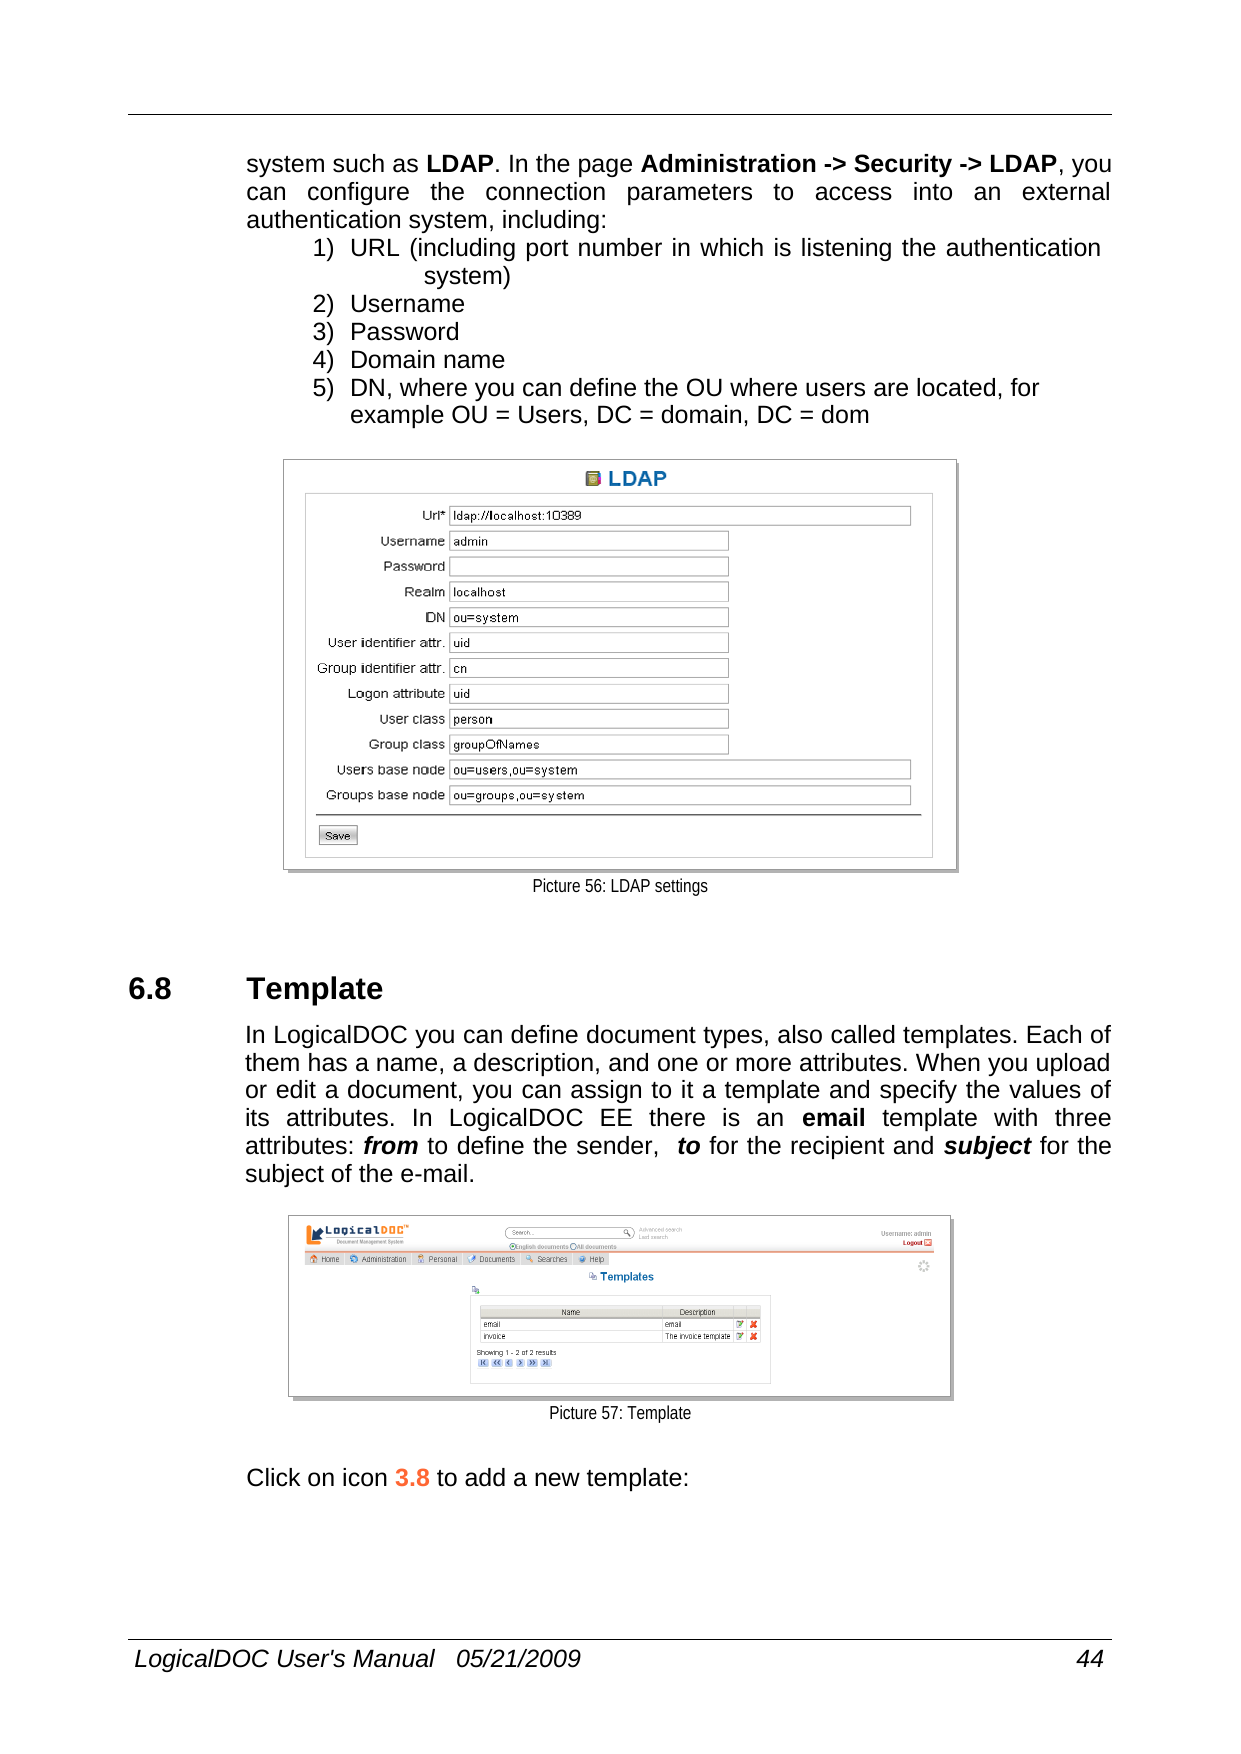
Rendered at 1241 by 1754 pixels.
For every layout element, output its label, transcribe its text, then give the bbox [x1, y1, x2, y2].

text example OU = Users, DC = domain, DC = dom [350, 401, 1112, 429]
list Username [312, 289, 1112, 317]
subtitle Template [128, 971, 1112, 1006]
text system such as LDAP. In the page Administration -> Security -> LDAP, you can configure the connection parameters to access into an external authentication system, including: [246, 150, 1112, 234]
text In LogicalDOC you can define document types, also called templates. Each of them has a name, a description, and one or more attributes. When you upload or edit a document, you can assign to it a template and specify the values of its attributes. In LogicalDOC EE there is an email template with three attributes: from to define the sender, to for the recipient and subject for the subject of the e-mail. [245, 1021, 1112, 1188]
text Click on icon 3.8 to add a new template: [246, 1464, 1112, 1492]
picture [304, 1223, 934, 1387]
list URL (including port number in which is listening the authentication system) [312, 234, 1112, 289]
text Picture 57: Template [288, 1397, 952, 1423]
list DN, where you can define the OU where users are located, for [312, 373, 1112, 401]
list Domain name [312, 345, 1112, 373]
text Picture 56: LDAP settings [283, 870, 957, 896]
list Password [312, 317, 1112, 345]
